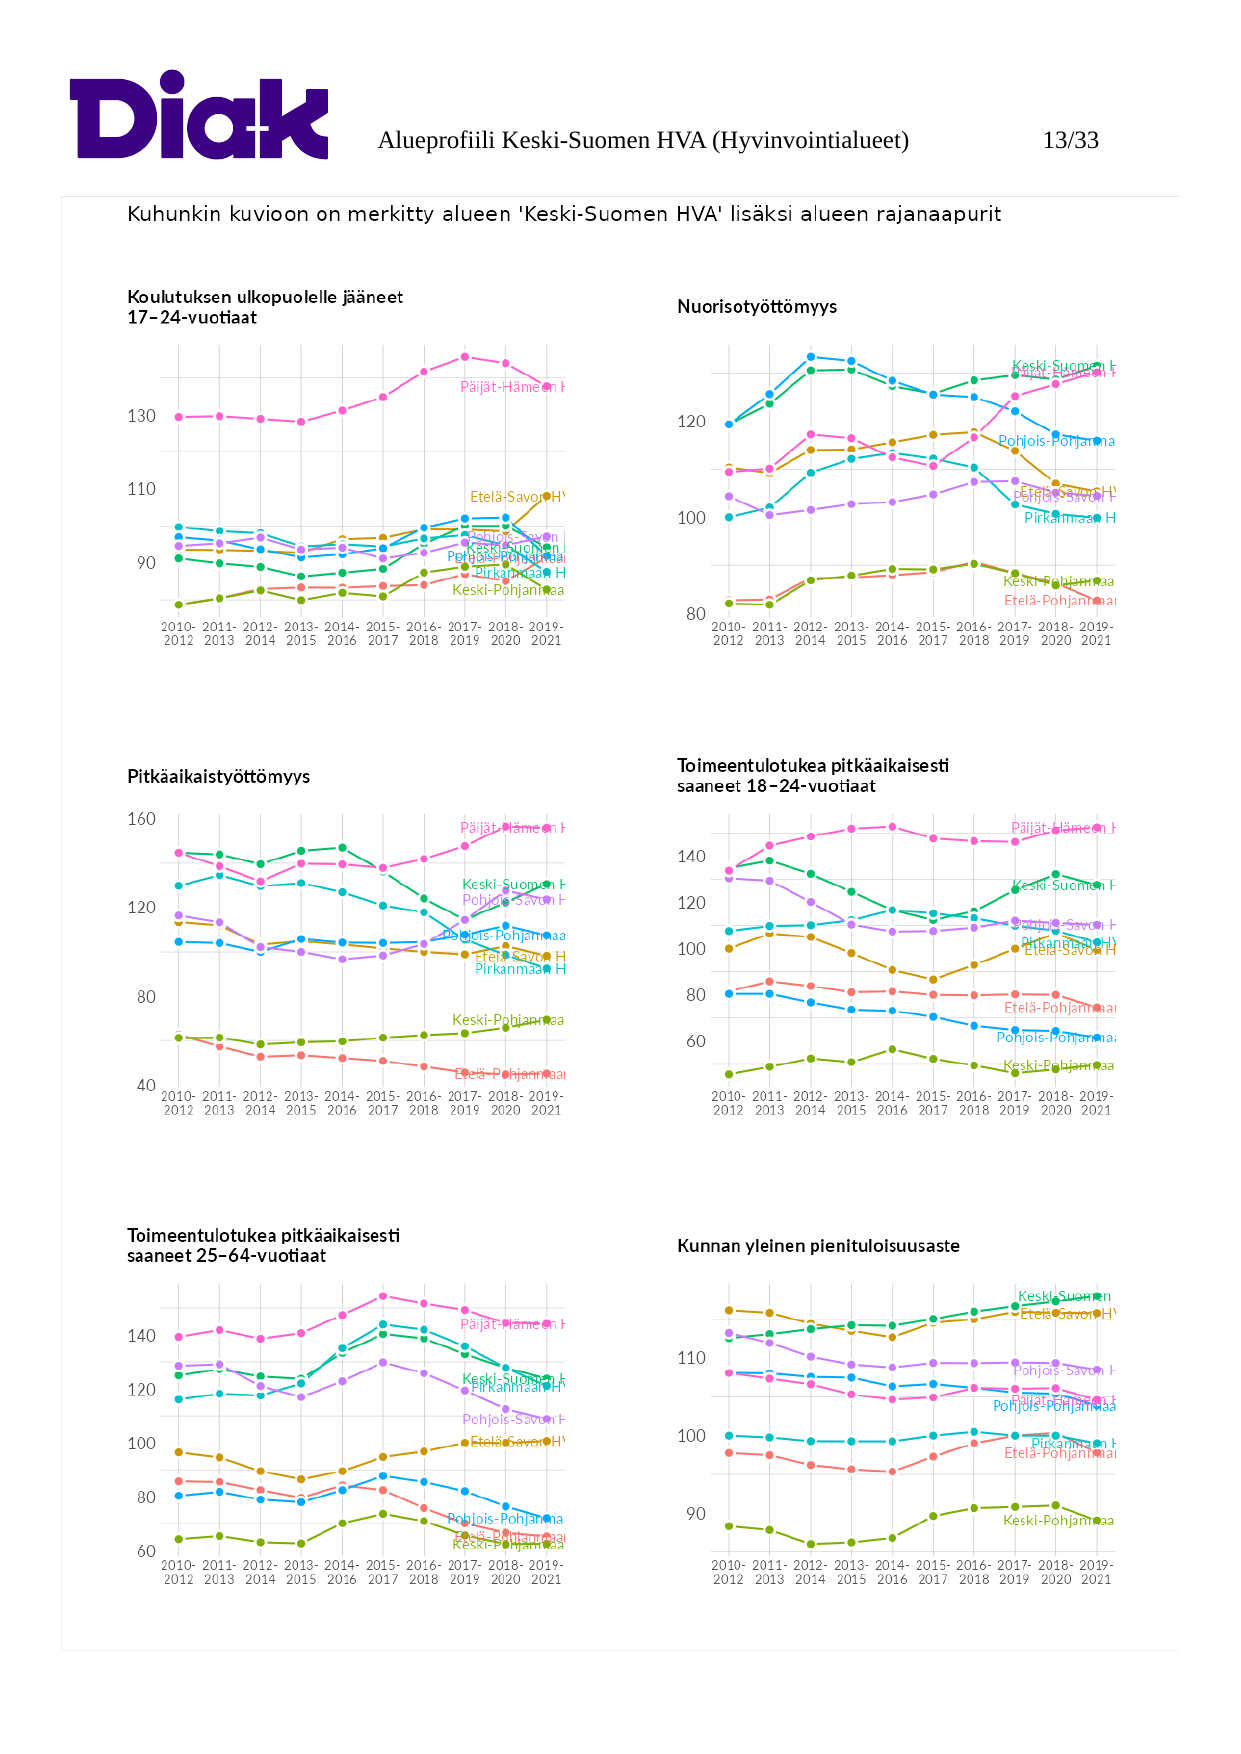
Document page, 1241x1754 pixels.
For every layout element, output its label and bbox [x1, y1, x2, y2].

picture [61, 196, 1179, 1651]
